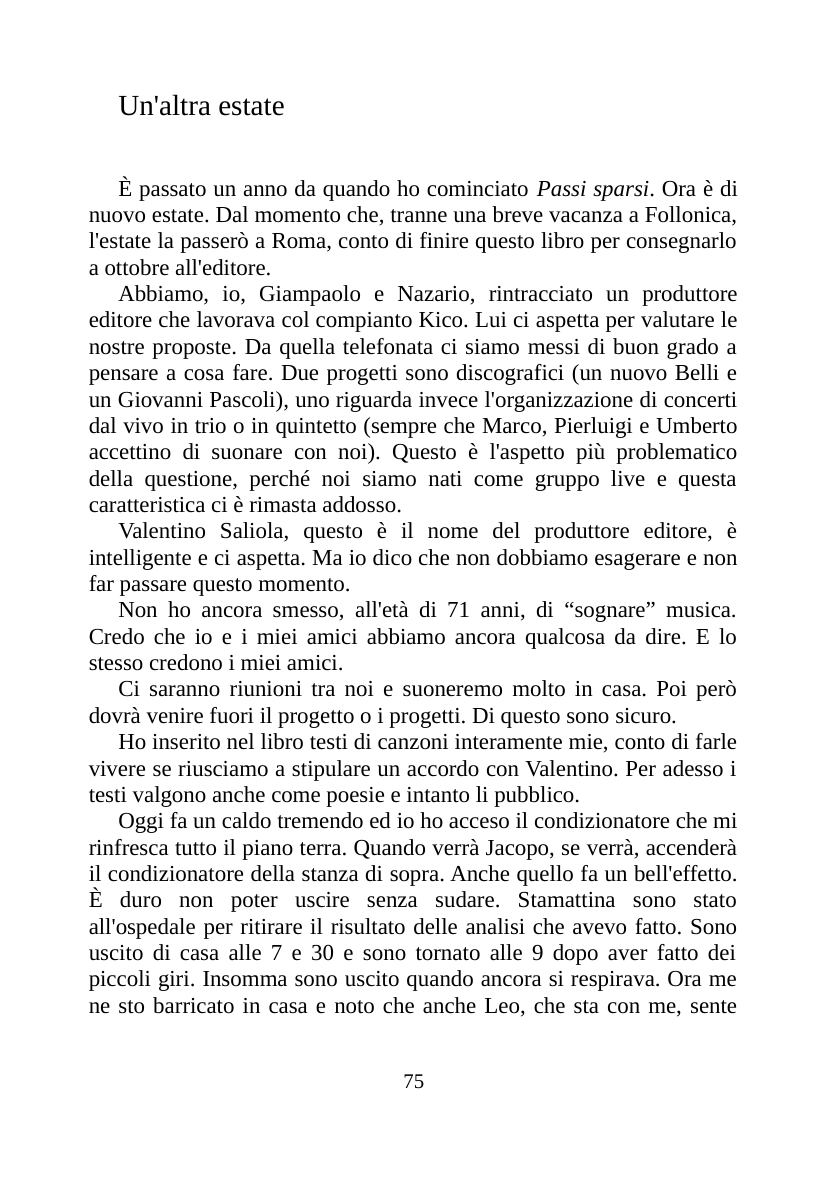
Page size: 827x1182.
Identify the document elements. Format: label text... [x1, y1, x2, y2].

text Ho inserito nel libro testi di canzoni interamente mie, conto di farle vivere se riusciamo a stipulare un accordo con Valentino. Per adesso i testi valgono anche come poesie e intanto li pubblico. [88, 728, 738, 807]
text Abbiamo, io, Giampaolo e Nazario, rintracciato un produttore editore che lavorava col compianto Kico. Lui ci aspetta per valutare le nostre proposte. Da quella telefonata ci siamo messi di buon grado a pensare a cosa fare. Due progetti sono discografici (un nuovo Belli e un Giovanni Pascoli), uno riguarda invece l'organizzazione di concerti dal vivo in trio o in quintetto (sempre che Marco, Pierluigi e Umberto accettino di suonare con noi). Questo è l'aspetto più problematico della questione, perché noi siamo nati come gruppo live e questa caratteristica ci è rimasta addosso. [88, 280, 738, 517]
text Valentino Saliola, questo è il nome del produttore editore, è intelligente e ci aspetta. Ma io dico che non dobbiamo esagerare e non far passare questo momento. [88, 517, 738, 596]
text Oggi fa un caldo tremendo ed io ho acceso il condizionatore che mi rinfresca tutto il piano terra. Quando verrà Jacopo, se verrà, accenderà il condizionatore della stanza di sopra. Anche quello fa un bell'effetto. È duro non poter uscire senza sudare. Stamattina sono stato all'ospedale per ritirare il risultato delle analisi che avevo fatto. Sono uscito di casa alle 7 e 30 e sono tornato alle 9 dopo aver fatto dei piccoli giri. Insomma sono uscito quando ancora si respirava. Ora me ne sto barricato in casa e noto che anche Leo, che sta con me, sente [88, 807, 738, 1018]
text Non ho ancora smesso, all'età di 71 anni, di “sognare” musica. Credo che io e i miei amici abbiamo ancora qualcosa da dire. E lo stesso credono i miei amici. [88, 596, 738, 676]
text Ci saranno riunioni tra noi e suoneremo molto in casa. Poi però dovrà venire fuori il progetto o i progetti. Di questo sono sicuro. [88, 676, 738, 728]
text È passato un anno da quando ho cominciato Passi sparsi. Ora è di nuovo estate. Dal momento che, tranne una breve vacanza a Follonica, l'estate la passerò a Roma, conto di finire questo libro per consegnarlo a ottobre all'editore. [88, 175, 738, 280]
subtitle Un'altra estate [88, 88, 738, 122]
